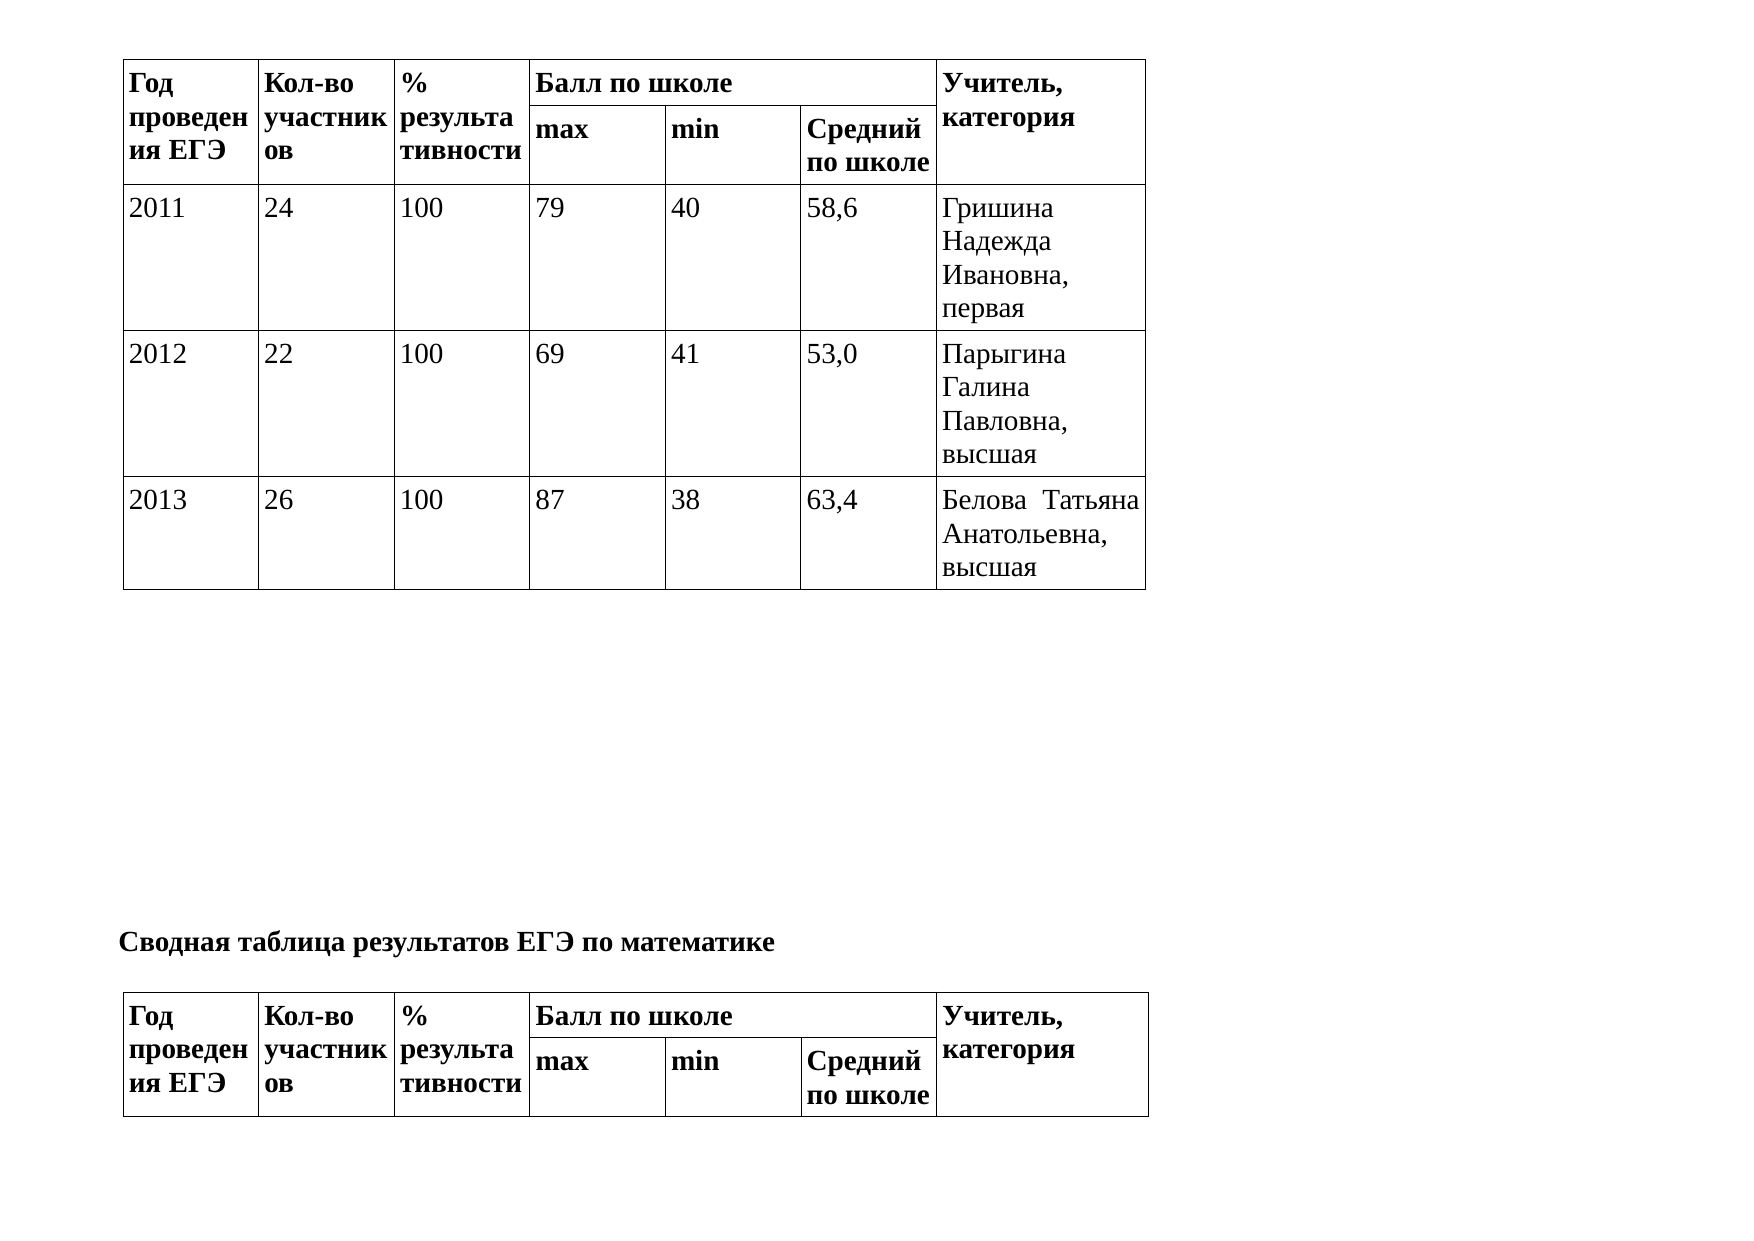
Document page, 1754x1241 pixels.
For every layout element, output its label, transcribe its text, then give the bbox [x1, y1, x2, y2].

table_cell 40 [666, 185, 800, 330]
table_cell 100 [395, 331, 529, 476]
table_cell 2011 [124, 185, 258, 330]
table_header % результативности [395, 993, 529, 1116]
table_cell max [530, 106, 665, 184]
table_cell 38 [666, 477, 800, 588]
table_cell min [666, 106, 800, 184]
table_cell 53,0 [801, 331, 936, 476]
table_header Кол-во участников [259, 60, 394, 184]
table_header Кол-во участников [259, 993, 394, 1116]
table_cell 58,6 [801, 185, 936, 330]
table_cell 41 [666, 331, 800, 476]
table_cell 63,4 [801, 477, 936, 588]
table_cell max [530, 1038, 665, 1116]
table_cell Белова Татьяна Анатольевна, высшая [937, 477, 1145, 588]
table_cell 2012 [124, 331, 258, 476]
table_cell 24 [259, 185, 394, 330]
table_cell Парыгина Галина Павловна, высшая [937, 331, 1145, 476]
table_cell Средний по школе [802, 1038, 936, 1116]
table_cell 26 [259, 477, 394, 588]
table_cell 2013 [124, 477, 258, 588]
table_cell 79 [530, 185, 665, 330]
table_cell 100 [395, 185, 529, 330]
table_cell 87 [530, 477, 665, 588]
table_cell Средний по школе [801, 106, 936, 184]
table_header Учитель, категория [937, 60, 1145, 184]
table_header Год проведения ЕГЭ [124, 993, 258, 1116]
table_header Учитель, категория [937, 993, 1148, 1116]
table_header Балл по школе [530, 60, 936, 104]
table_header Балл по школе [530, 993, 936, 1037]
table_cell 69 [530, 331, 665, 476]
table_cell Гришина Надежда Ивановна, первая [937, 185, 1145, 330]
table_header % результативности [395, 60, 529, 184]
table_cell 22 [259, 331, 394, 476]
text Сводная таблица результатов ЕГЭ по математике [118, 924, 1636, 958]
table_cell 100 [395, 477, 529, 588]
table_header Год проведения ЕГЭ [124, 60, 258, 184]
table_cell min [666, 1038, 801, 1116]
